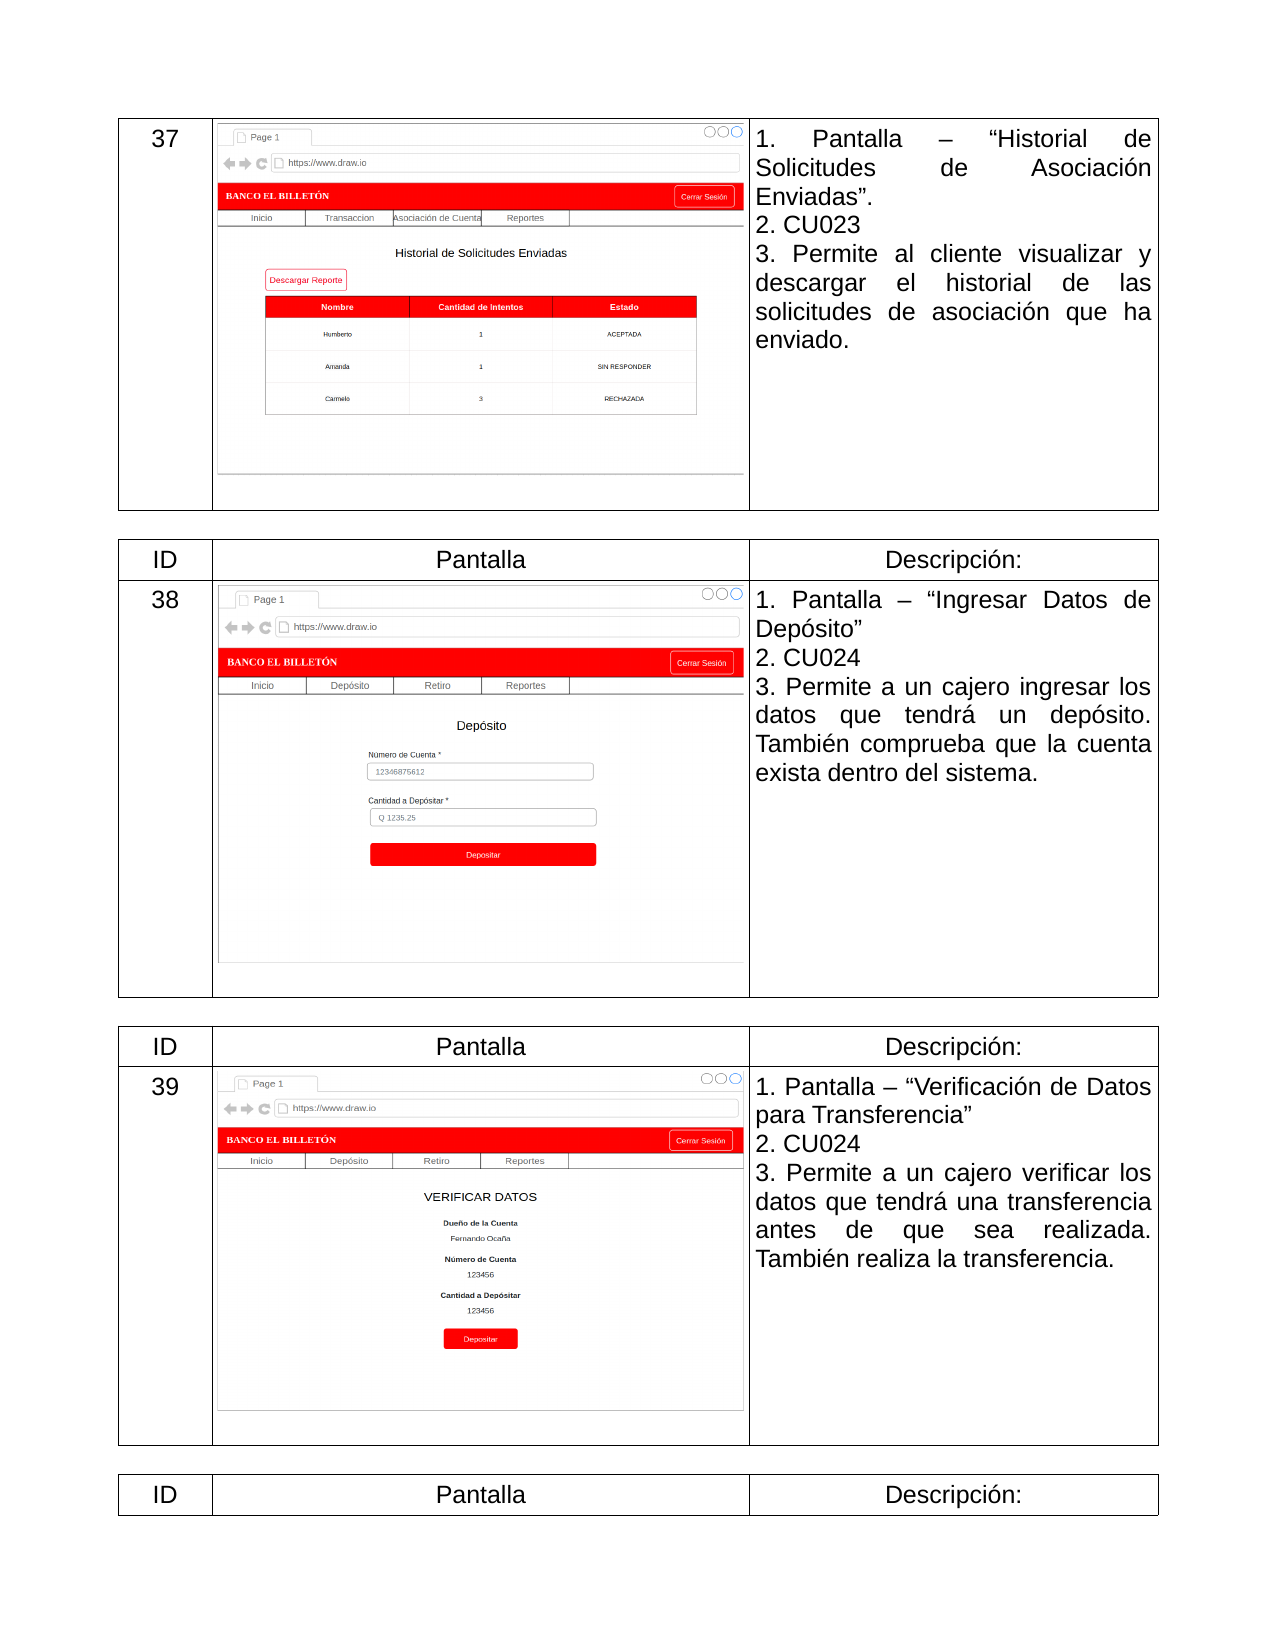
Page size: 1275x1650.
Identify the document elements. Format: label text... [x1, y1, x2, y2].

table_header ID [119, 1027, 212, 1066]
table_header ID [119, 540, 212, 579]
table_cell 37 [119, 119, 212, 510]
table_cell [213, 581, 749, 997]
table_header ID [119, 1475, 212, 1514]
table_cell 1. Pantalla – “Verificación de Datos para Transferencia” 2. CU024 3. Permite a un cajero verificar los datos que tendrá una transferencia antes de que sea realizada. También realiza la transferencia. [750, 1067, 1158, 1445]
table_header Descripción: [750, 1027, 1158, 1066]
table_cell 38 [119, 581, 212, 997]
table_cell 1. Pantalla – “Ingresar Datos de Depósito” 2. CU024 3. Permite a un cajero ingresar los datos que tendrá un depósito. También comprueba que la cuenta exista dentro del sistema. [750, 581, 1158, 997]
table_header Pantalla [213, 1027, 749, 1066]
table_cell 1. Pantalla – “Historial de Solicitudes de Asociación Enviadas”. 2. CU023 3. Permite al cliente visualizar y descargar el historial de las solicitudes de asociación que ha enviado. [750, 119, 1158, 510]
table_header Pantalla [213, 540, 749, 579]
picture [217, 585, 744, 963]
table_header Pantalla [213, 1475, 749, 1514]
table_header Descripción: [750, 540, 1158, 579]
table_header Descripción: [750, 1475, 1158, 1514]
table_cell 39 [119, 1067, 212, 1445]
table_cell [213, 119, 749, 510]
picture [217, 123, 744, 476]
picture [217, 1071, 744, 1411]
table_cell [213, 1067, 749, 1445]
